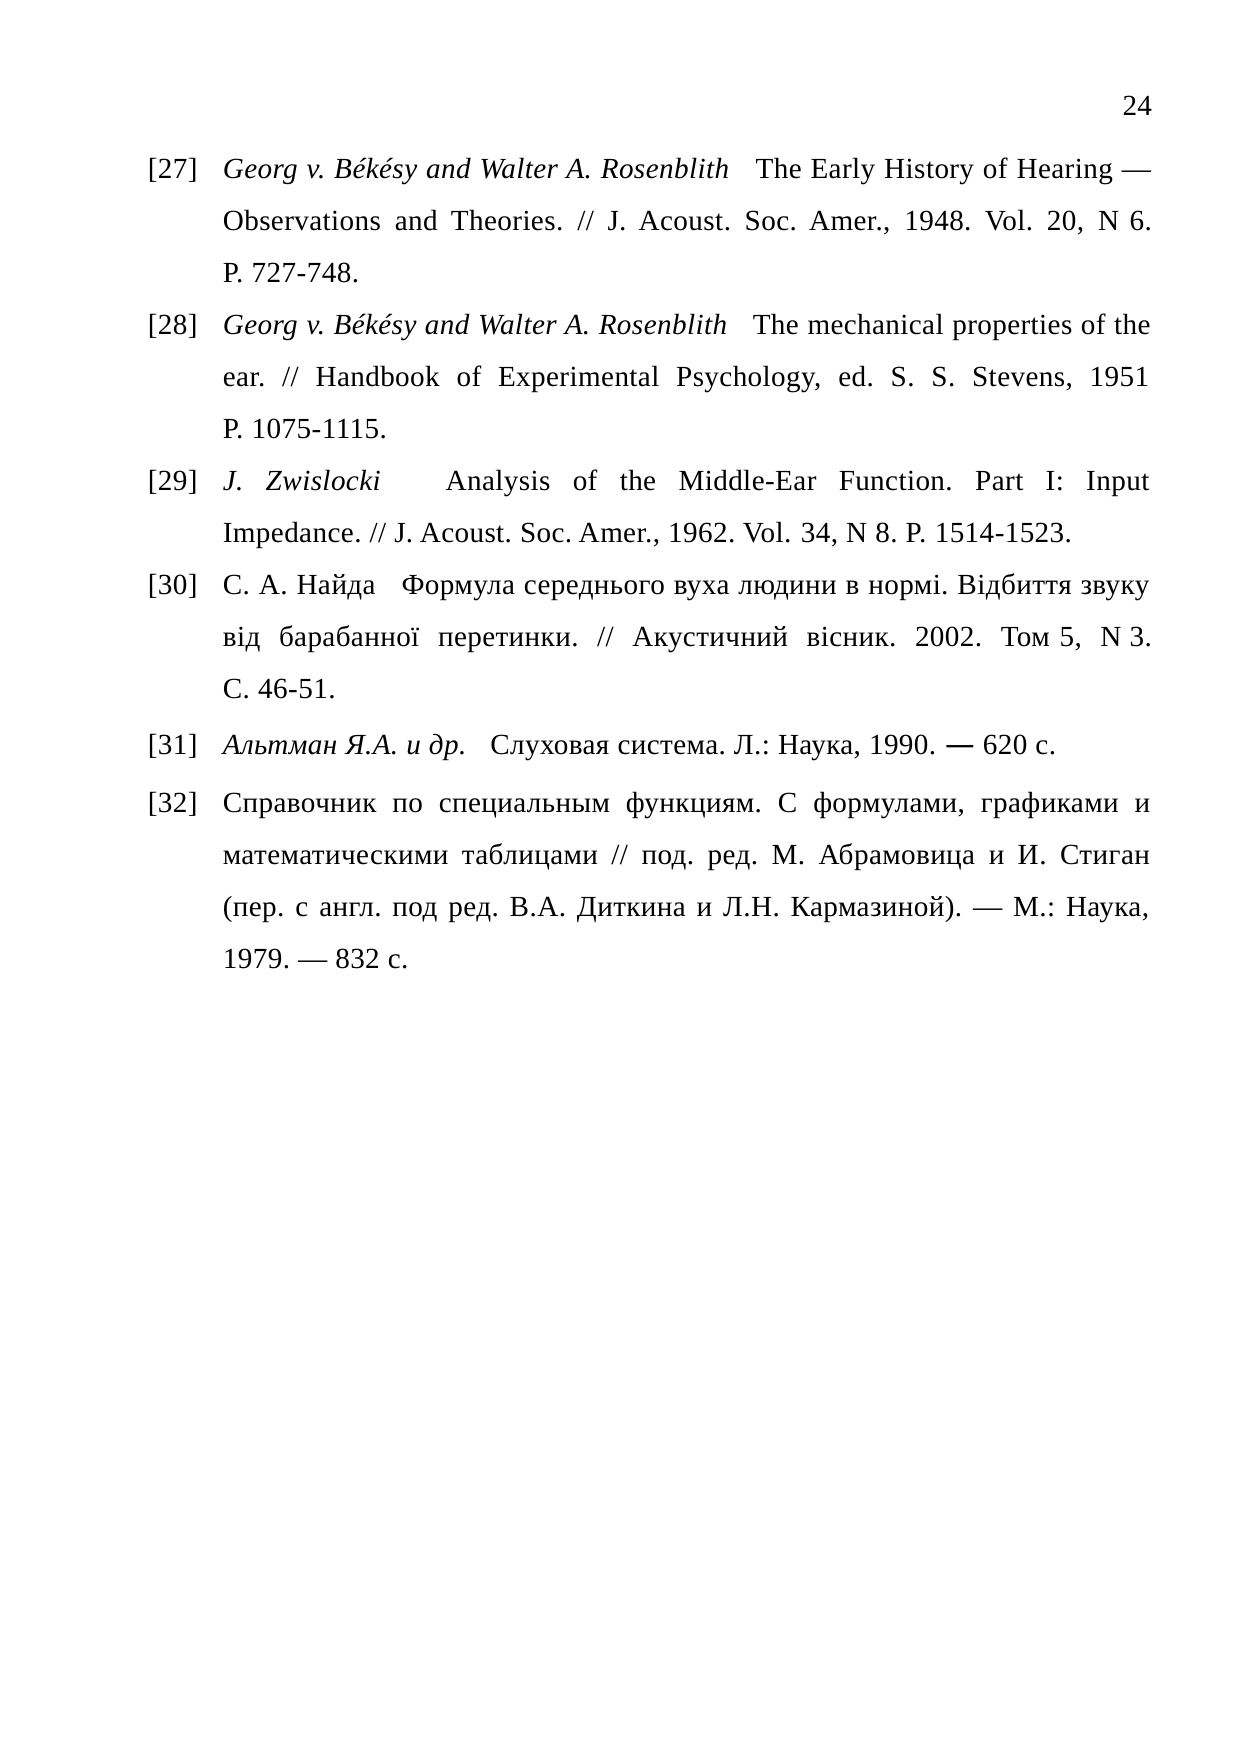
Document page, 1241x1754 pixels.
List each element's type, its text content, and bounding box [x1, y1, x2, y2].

list Georg v. Békésy and Walter A. Rosenblith The Early History of Hearing — Observations and Theories. // J. Acoust. Soc. Amer., 1948. Vol. 20, N 6. P. 727‑748. [148, 152, 1152, 289]
list Справочник по специальным функциям. С формулами, графиками и математическими таблицами // под. ред. М. Абрамовица и И. Стиган (пер. с англ. под ред. В.А. Диткина и Л.Н. Кармазиной). — М.: Наука, 1979. — 832 с. [148, 785, 1152, 974]
list Georg v. Békésy and Walter A. Rosenblith The mechanical properties of the ear. // Handbook of Experimental Psychology, ed. S. S. Stevens, 1951 P. 1075‑1115. [148, 307, 1152, 445]
list J. Zwislocki Analysis of the Middle-Ear Function. Part I: Input Impedance. // J. Acoust. Soc. Amer., 1962. Vol. 34, N 8. P. 1514‑1523. [148, 463, 1152, 549]
list С. А. Найда Формула середнього вуха людини в нормі. Відбиття звуку від барабанної перетинки. // Акустичний вісник. 2002. Том 5, N 3. С. 46‑51. [148, 567, 1152, 705]
list Альтман Я.А. и др. Слуховая система. Л.: Наука, 1990. — 620 с. [148, 723, 1152, 763]
